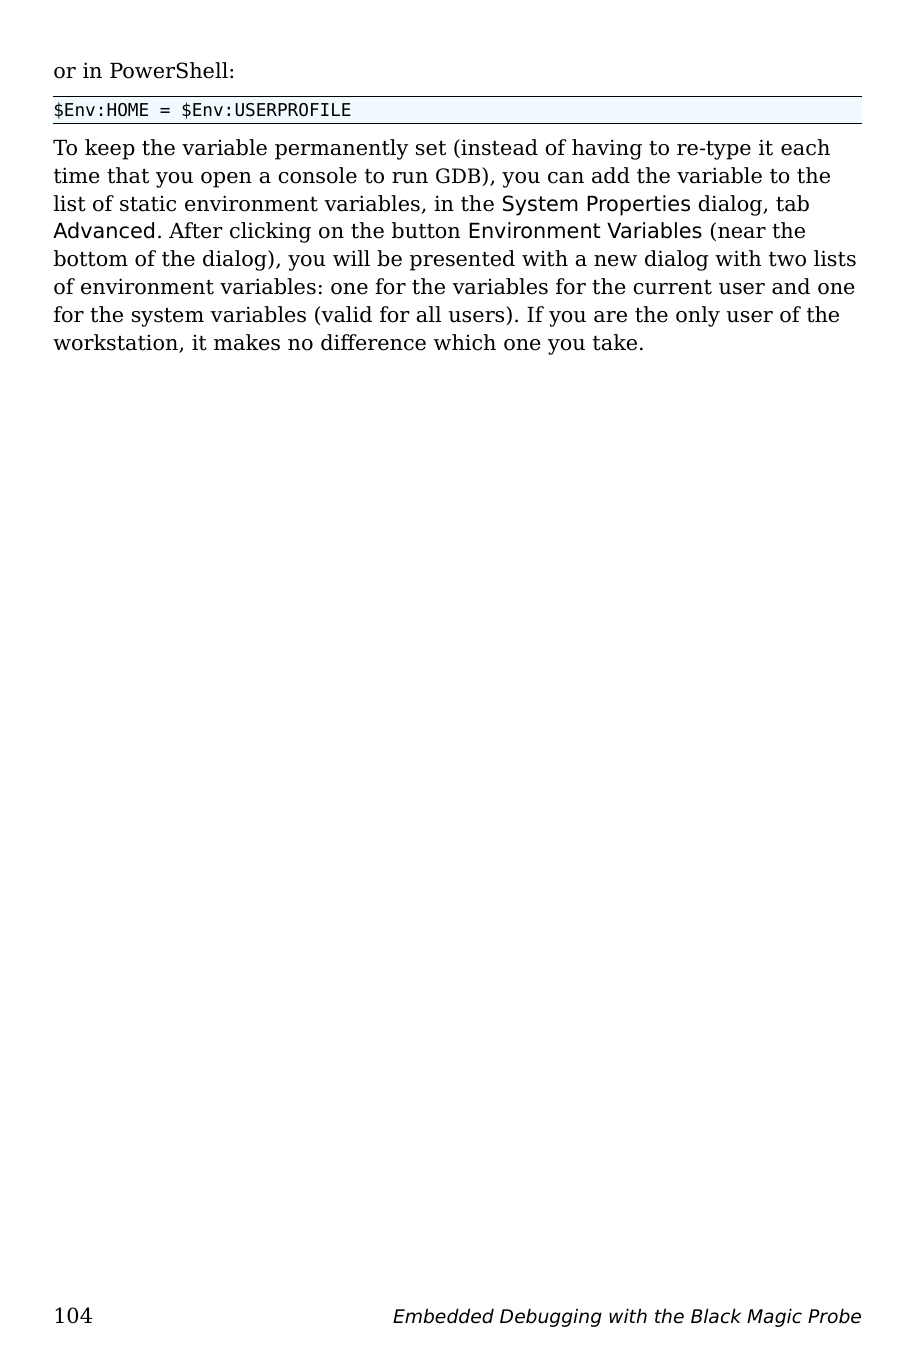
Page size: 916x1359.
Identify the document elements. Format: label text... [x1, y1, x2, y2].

text $Env:HOME = $Env:USERPROFILE [53, 97, 862, 123]
text or in PowerShell: [53, 59, 862, 83]
text To keep the variable permanently set (instead of having to re-type it each time that you open a console to run GDB), you can add the variable to the list of static environment variables, in the System Properties dialog, tab Advanced. After clicking on the button Environment Variables (near the bottom of the dialog), you will be presented with a new dialog with two lists of environment variables: one for the variables for the current user and one for the system variables (valid for all users). If you are the only user of the workstation, it makes no difference which one you take. [53, 136, 862, 355]
